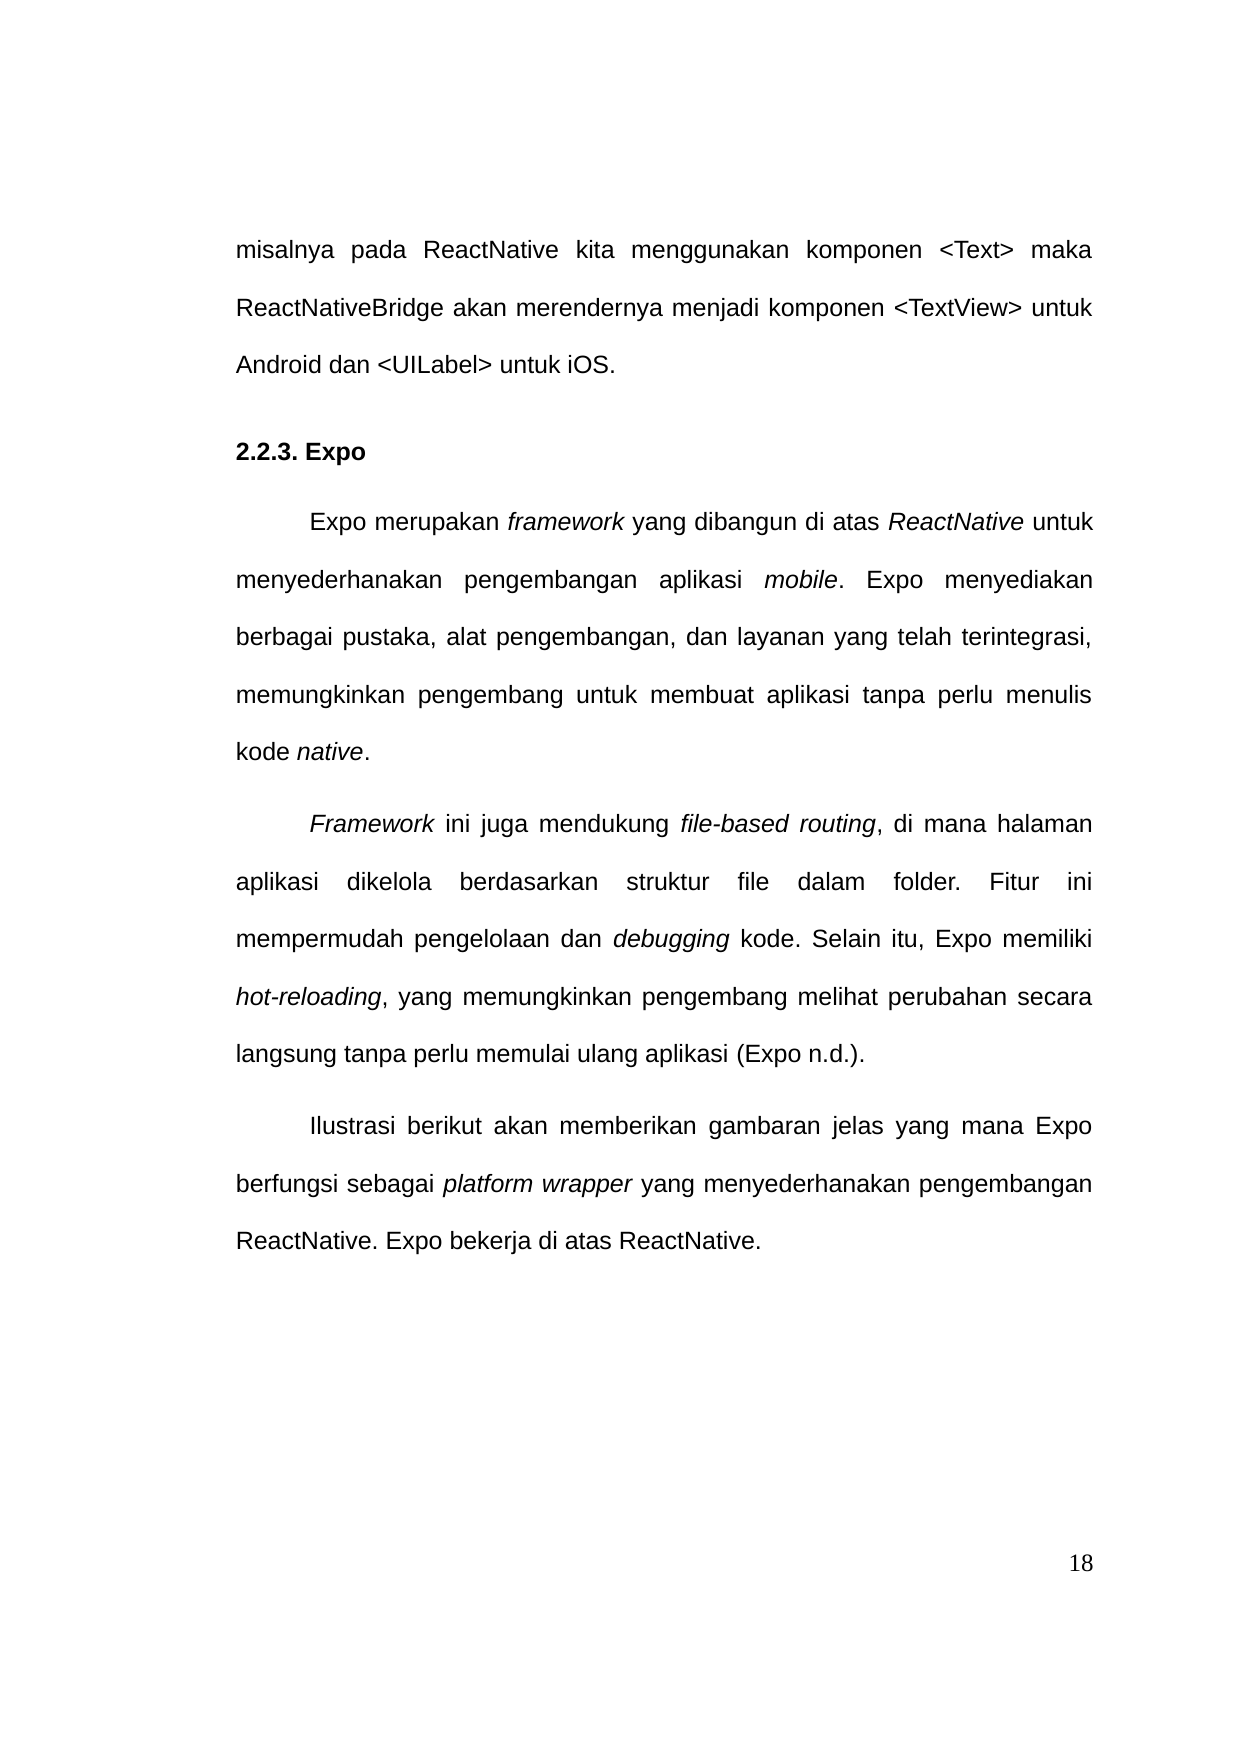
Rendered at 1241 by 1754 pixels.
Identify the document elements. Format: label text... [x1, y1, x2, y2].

subtitle 2.2.3. Expo [236, 437, 1093, 466]
text misalnya pada ReactNative kita menggunakan komponen <Text> maka ReactNativeBridge akan merendernya menjadi komponen <TextView> untuk Android dan <UILabel> untuk iOS. [236, 236, 1093, 379]
text Expo merupakan framework yang dibangun di atas ReactNative untuk menyederhanakan pengembangan aplikasi mobile. Expo menyediakan berbagai pustaka, alat pengembangan, dan layanan yang telah terintegrasi, memungkinkan pengembang untuk membuat aplikasi tanpa perlu menulis kode native. [236, 507, 1093, 766]
text Framework ini juga mendukung file-based routing, di mana halaman aplikasi dikelola berdasarkan struktur file dalam folder. Fitur ini mempermudah pengelolaan dan debugging kode. Selain itu, Expo memiliki hot-reloading, yang memungkinkan pengembang melihat perubahan secara langsung tanpa perlu memulai ulang aplikasi (Expo n.d.). [236, 809, 1093, 1068]
text Ilustrasi berikut akan memberikan gambaran jelas yang mana Expo berfungsi sebagai platform wrapper yang menyederhanakan pengembangan ReactNative. Expo bekerja di atas ReactNative. [236, 1111, 1093, 1255]
